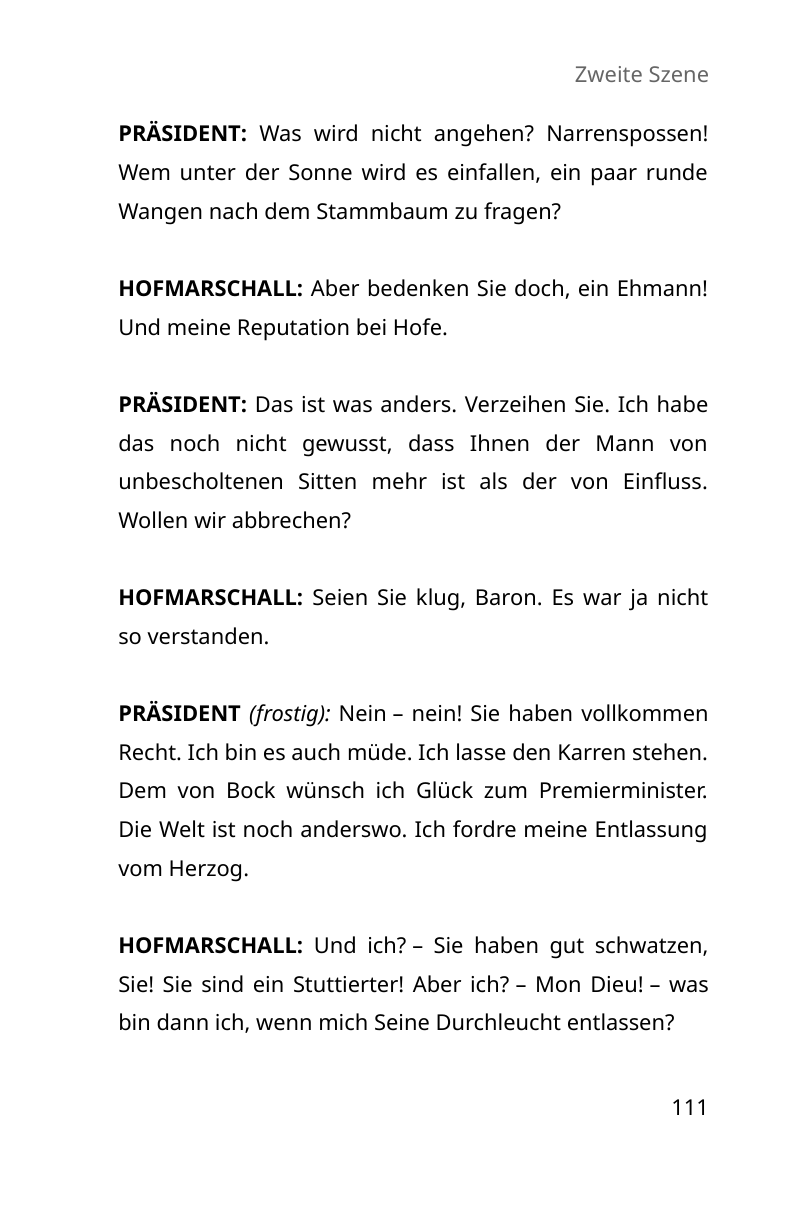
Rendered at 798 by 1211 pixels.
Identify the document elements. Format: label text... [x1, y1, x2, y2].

text PRÄSIDENT: Das ist was anders. Verzeihen Sie. Ich habe das noch nicht gewusst, dass Ihnen der Mann von unbescholtenen Sitten mehr ist als der von Einfluss. Wollen wir abbrechen? [118, 362, 709, 534]
text HOFMARSCHALL: Und ich? – Sie haben gut schwatzen, Sie! Sie sind ein Stuttierter! Aber ich? – Mon Dieu! – was bin dann ich, wenn mich Seine Durchleucht entlassen? [118, 903, 709, 1037]
text HOFMARSCHALL: Seien Sie klug, Baron. Es war ja nicht so verstanden. [118, 555, 709, 651]
text PRÄSIDENT (frostig): Nein – nein! Sie haben vollkommen Recht. Ich bin es auch müde. Ich lasse den Karren stehen. Dem von Bock wünsch ich Glück zum Premierminister. Die Welt ist noch anderswo. Ich fordre meine Entlassung vom Herzog. [118, 671, 709, 882]
text PRÄSIDENT: Was wird nicht angehen? Narrenspossen! Wem unter der Sonne wird es einfallen, ein paar runde Wangen nach dem Stammbaum zu fragen? [118, 118, 709, 225]
text HOFMARSCHALL: Aber bedenken Sie doch, ein Ehmann! Und meine Reputation bei Hofe. [118, 246, 709, 341]
